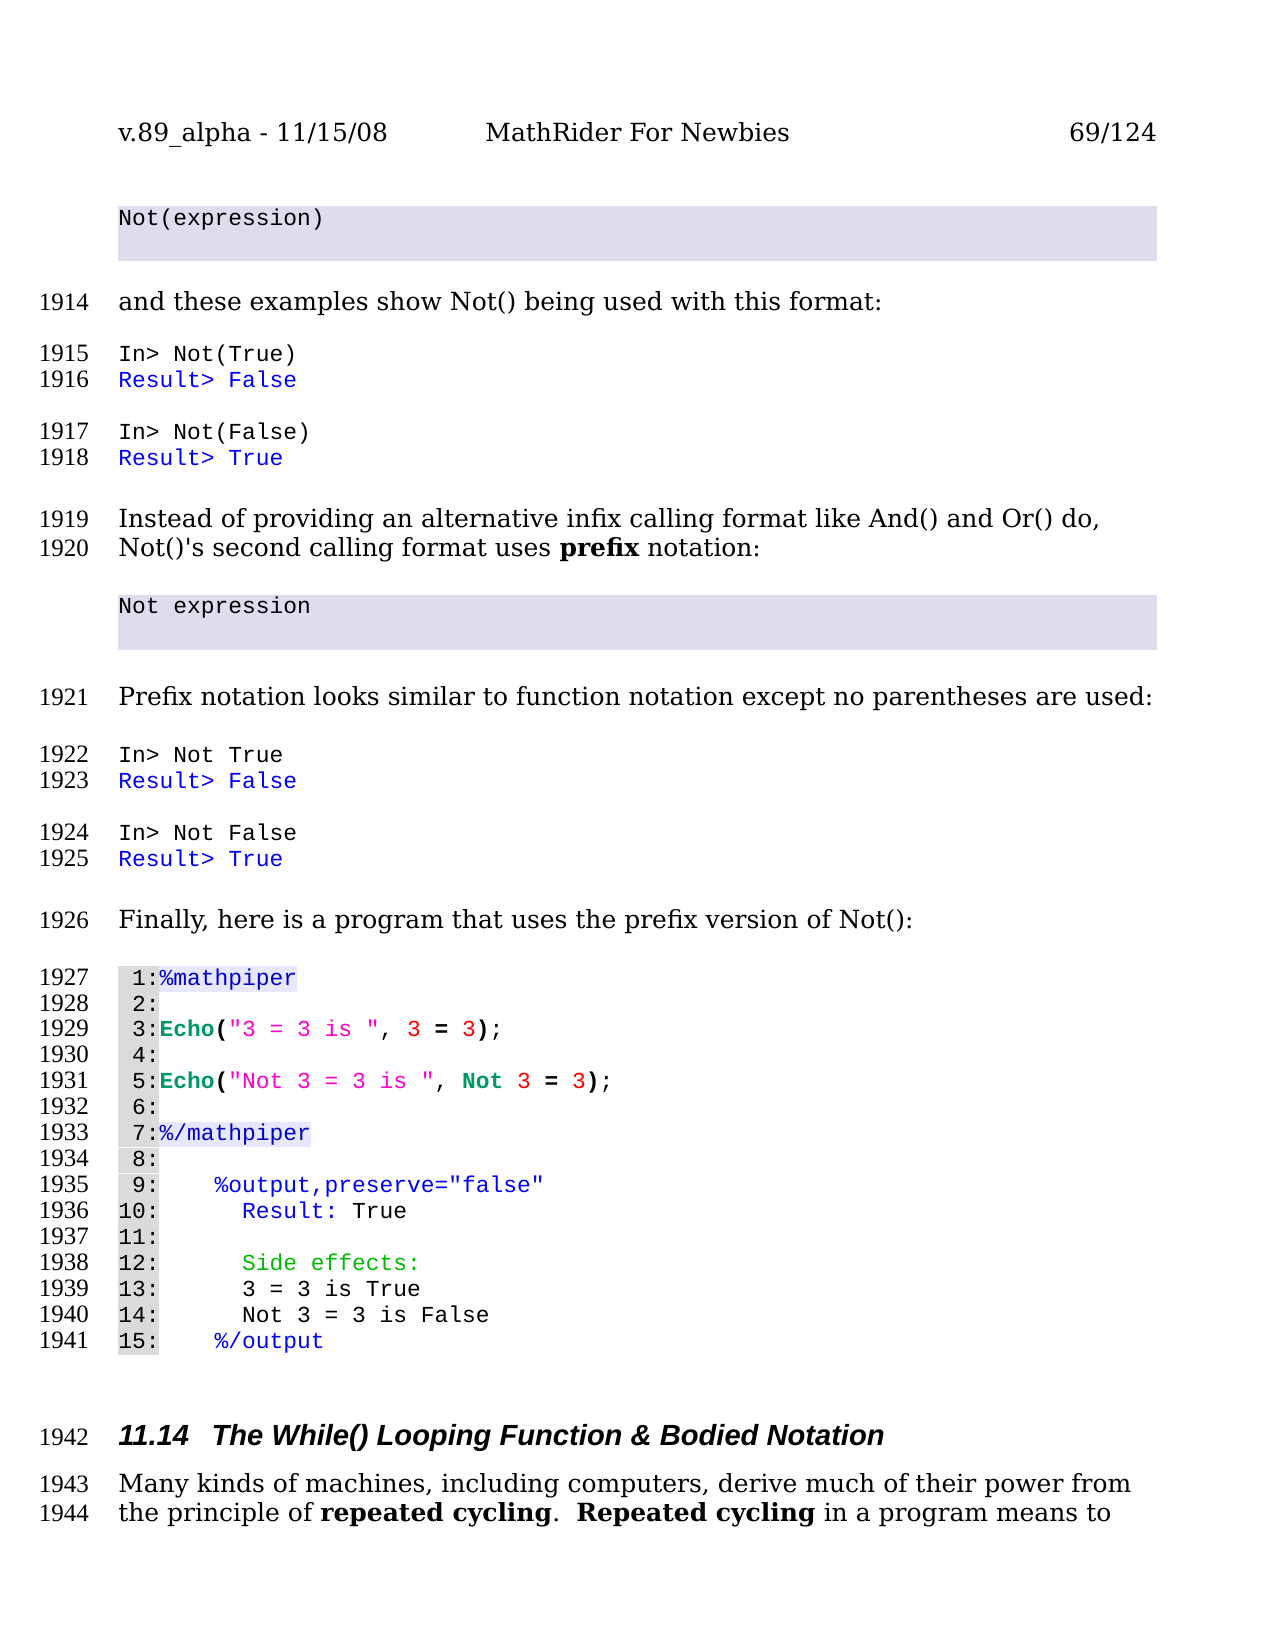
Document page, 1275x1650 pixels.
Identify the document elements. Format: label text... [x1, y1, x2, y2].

text Result> True [118, 847, 1157, 873]
text Result> True [118, 446, 1157, 472]
text 4: [118, 1044, 1157, 1070]
text Result> False [118, 769, 1157, 795]
text Instead of providing an alternative infix calling format like And() and Or() do, Not()'s second calling format uses prefix notation: [118, 504, 1157, 563]
text 14: Not 3 = 3 is False [118, 1303, 1157, 1329]
text In> Not(True) [118, 342, 1157, 368]
text 3:Echo("3 = 3 is ", 3 = 3); [118, 1018, 1157, 1044]
text 11: [118, 1225, 1157, 1251]
text In> Not(False) [118, 420, 1157, 446]
table_header Not expression [118, 595, 1157, 650]
text 12: Side effects: [118, 1251, 1157, 1277]
text 8: [118, 1147, 1157, 1173]
text In> Not False [118, 821, 1157, 847]
text 9: %output,preserve="false" [118, 1173, 1157, 1199]
text 7:%/mathpiper [118, 1122, 1157, 1147]
text In> Not True [118, 743, 1157, 769]
text 10: Result: True [118, 1199, 1157, 1225]
text Many kinds of machines, including computers, derive much of their power from the principle of repeated cycling. Repeated cycling in a program means to [118, 1469, 1157, 1528]
text 6: [118, 1096, 1157, 1122]
text Finally, here is a program that uses the prefix version of Not(): [118, 905, 1157, 934]
text 2: [118, 992, 1157, 1018]
text 15: %/output [118, 1329, 1157, 1355]
text 13: 3 = 3 is True [118, 1277, 1157, 1303]
text Prefix notation looks similar to function notation except no parentheses are used: [118, 682, 1157, 711]
text 5:Echo("Not 3 = 3 is ", Not 3 = 3); [118, 1070, 1157, 1096]
text 1:%mathpiper [118, 966, 1157, 992]
text Result> False [118, 368, 1157, 394]
text and these examples show Not() being used with this format: [118, 287, 1157, 316]
subtitle The While() Looping Function & Bodied Notation [118, 1417, 1157, 1451]
table_header Not(expression) [118, 206, 1157, 261]
